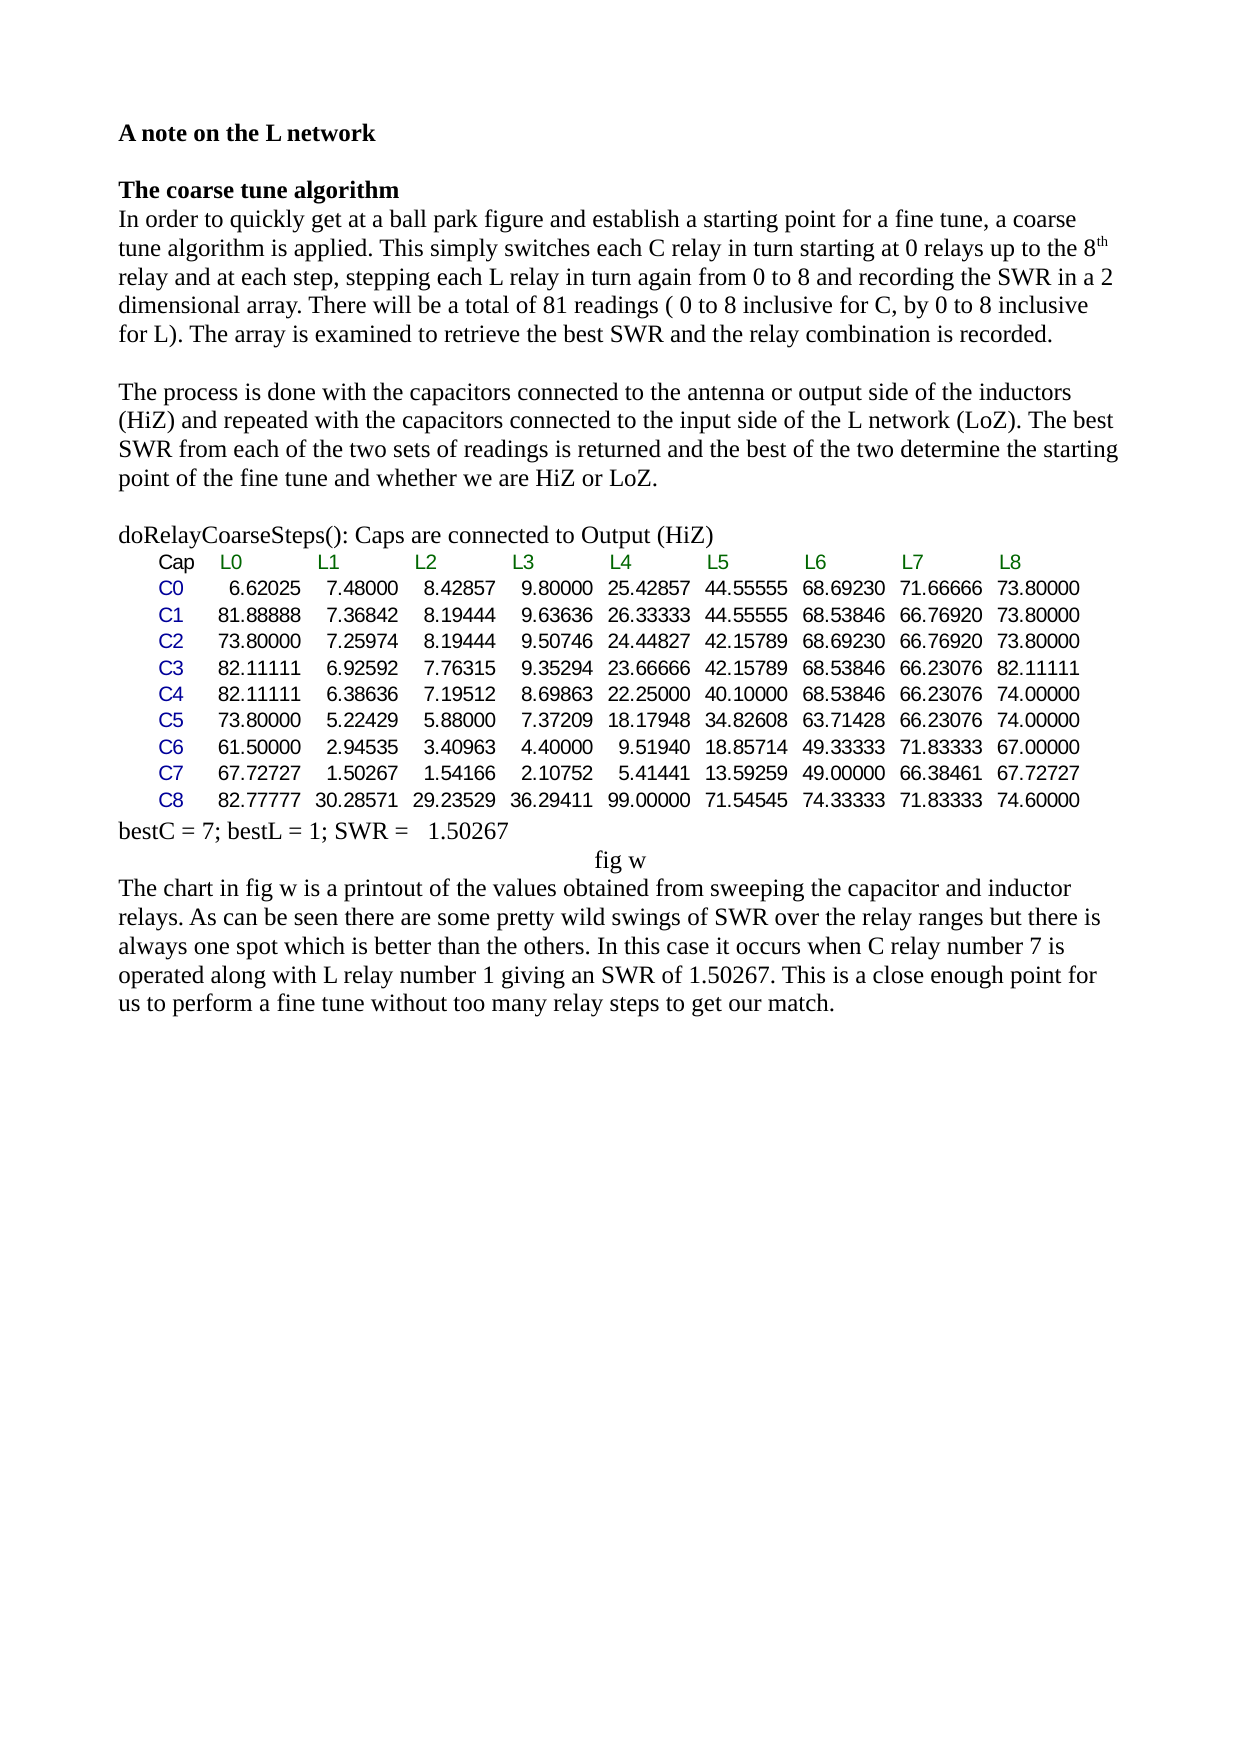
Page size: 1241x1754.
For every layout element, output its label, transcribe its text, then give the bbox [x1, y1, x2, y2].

text fig w [118, 845, 1122, 873]
text A note on the L network [118, 118, 1122, 147]
text The process is done with the capacitors connected to the antenna or output side of the inductors (HiZ) and repeated with the capacitors connected to the input side of the L network (LoZ). The best SWR from each of the two sets of readings is returned and the best of the two determine the starting point of the fine tune and whether we are HiZ or LoZ. [118, 377, 1122, 492]
text The chart in fig w is a printout of the values obtained from sweeping the capacitor and inductor relays. As can be seen there are some pretty wild swings of SWR over the relay ranges but there is always one spot which is better than the others. In this case it occurs when C relay number 7 is operated along with L relay number 1 giving an SWR of 1.50267. This is a close enough point for us to perform a fine tune without too many relay steps to get our match. [118, 873, 1122, 1017]
text In order to quickly get at a ball park figure and establish a starting point for a fine tune, a coarse tune algorithm is applied. This simply switches each C relay in turn starting at 0 relays up to the 8th relay and at each step, stepping each L relay in turn again from 0 to 8 and recording the SWR in a 2 dimensional array. There will be a total of 81 readings ( 0 to 8 inclusive for C, by 0 to 8 inclusive for L). The array is examined to retrieve the best SWR and the relay combination is recorded. [118, 204, 1122, 348]
text doRelayCoarseSteps(): Caps are connected to Output (HiZ) [118, 521, 1122, 549]
text bestC = 7; bestL = 1; SWR = 1.50267 [118, 549, 1122, 845]
text The coarse tune algorithm [118, 176, 1122, 204]
